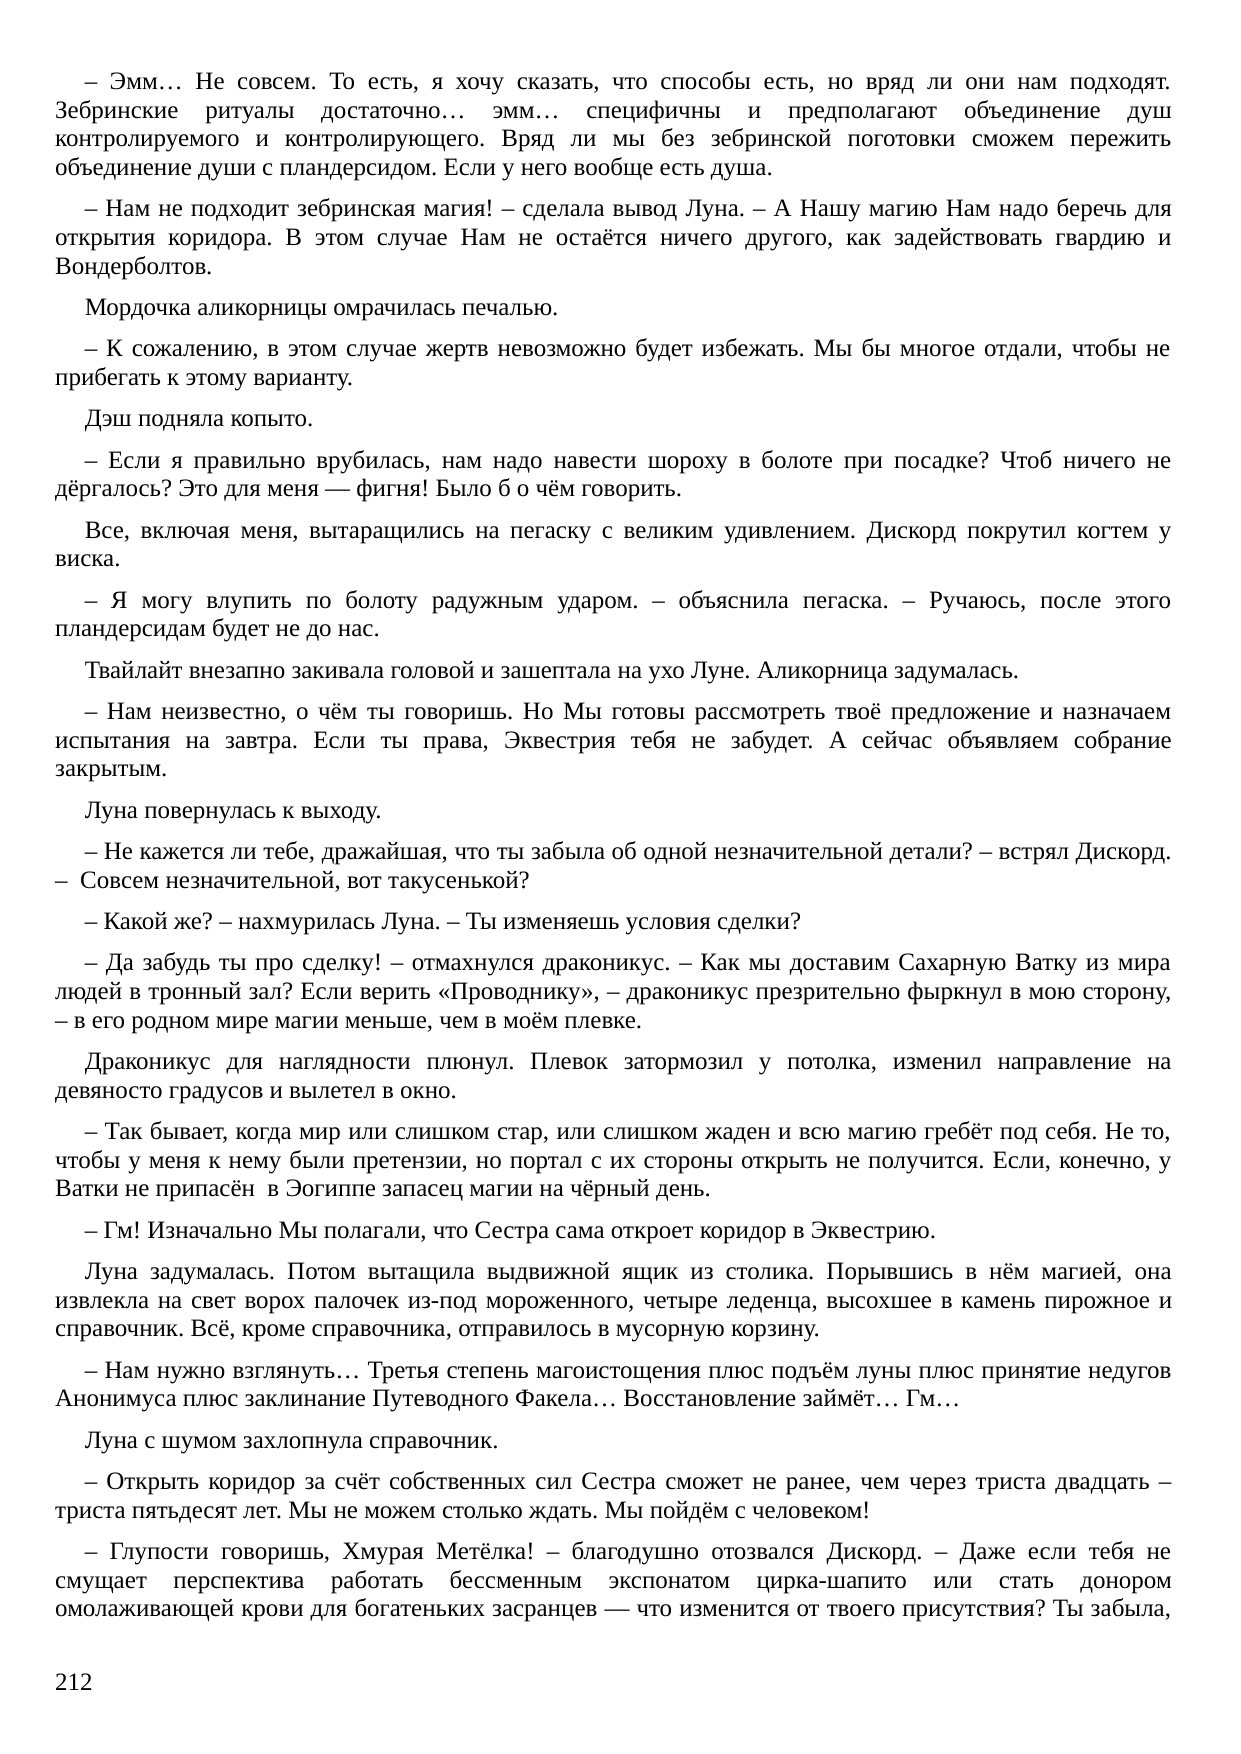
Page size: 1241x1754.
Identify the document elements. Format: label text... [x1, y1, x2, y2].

text Луна с шумом захлопнула справочник. [55, 1425, 1173, 1453]
text Луна повернулась к выходу. [55, 795, 1173, 823]
text – Нам не подходит зебринская магия! – сделала вывод Луна. – А Нашу магию Нам надо беречь для открытия коридора. В этом случае Нам не остаётся ничего другого, как задействовать гвардию и Вондерболтов. [55, 193, 1173, 280]
text – Гм! Изначально Мы полагали, что Сестра сама откроет коридор в Эквестрию. [55, 1215, 1173, 1243]
text Дэш подняла копыто. [55, 403, 1173, 432]
text Мордочка аликорницы омрачилась печалью. [55, 292, 1173, 321]
text Твайлайт внезапно закивала головой и зашептала на ухо Луне. Аликорница задумалась. [55, 655, 1173, 683]
text – Я могу влупить по болоту радужным ударом. – объяснила пегаска. – Ручаюсь, после этого пландерсидам будет не до нас. [55, 585, 1173, 642]
text Луна задумалась. Потом вытащила выдвижной ящик из столика. Порывшись в нём магией, она извлекла на свет ворох палочек из-под мороженного, четыре леденца, высохшее в камень пирожное и справочник. Всё, кроме справочника, отправилось в мусорную корзину. [55, 1256, 1173, 1342]
text – Не кажется ли тебе, дражайшая, что ты забыла об одной незначительной детали? – встрял Дискорд. – Совсем незначительной, вот такусенькой? [55, 836, 1173, 893]
text – Да забудь ты про сделку! – отмахнулся драконикус. – Как мы доставим Сахарную Ватку из мира людей в тронный зал? Если верить «Проводнику», – драконикус презрительно фыркнул в мою сторону, – в его родном мире магии меньше, чем в моём плевке. [55, 947, 1173, 1033]
text – Глупости говоришь, Хмурая Метёлка! – благодушно отозвался Дискорд. – Даже если тебя не смущает перспектива работать бессменным экспонатом цирка-шапито или стать донором омолаживающей крови для богатеньких засранцев — что изменится от твоего присутствия? Ты забыла, [55, 1536, 1173, 1622]
text – К сожалению, в этом случае жертв невозможно будет избежать. Мы бы многое отдали, чтобы не прибегать к этому варианту. [55, 333, 1173, 391]
text – Открыть коридор за счёт собственных сил Сестра сможет не ранее, чем через триста двадцать – триста пятьдесят лет. Мы не можем столько ждать. Мы пойдём с человеком! [55, 1466, 1173, 1523]
text – Эмм… Не совсем. То есть, я хочу сказать, что способы есть, но вряд ли они нам подходят. Зебринские ритуалы достаточно… эмм… специфичны и предполагают объединение душ контролируемого и контролирующего. Вряд ли мы без зебринской поготовки сможем пережить объединение души с пландерсидом. Если у него вообще есть душа. [55, 66, 1173, 181]
text Драконикус для наглядности плюнул. Плевок затормозил у потолка, изменил направление на девяносто градусов и вылетел в окно. [55, 1046, 1173, 1103]
text – Так бывает, когда мир или слишком стар, или слишком жаден и всю магию гребёт под себя. Не то, чтобы у меня к нему были претензии, но портал с их стороны открыть не получится. Если, конечно, у Ватки не припасён в Эогиппе запасец магии на чёрный день. [55, 1116, 1173, 1202]
text – Если я правильно врубилась, нам надо навести шороху в болоте при посадке? Чтоб ничего не дёргалось? Это для меня — фигня! Было б о чём говорить. [55, 445, 1173, 502]
text – Какой же? – нахмурилась Луна. – Ты изменяешь условия сделки? [55, 906, 1173, 935]
text Все, включая меня, вытаращились на пегаску с великим удивлением. Дискорд покрутил когтем у виска. [55, 515, 1173, 572]
text – Нам неизвестно, о чём ты говоришь. Но Мы готовы рассмотреть твоё предложение и назначаем испытания на завтра. Если ты права, Эквестрия тебя не забудет. А сейчас объявляем собрание закрытым. [55, 696, 1173, 782]
text – Нам нужно взглянуть… Третья степень магоистощения плюс подъём луны плюс принятие недугов Анонимуса плюс заклинание Путеводного Факела… Восстановление займёт… Гм… [55, 1355, 1173, 1412]
